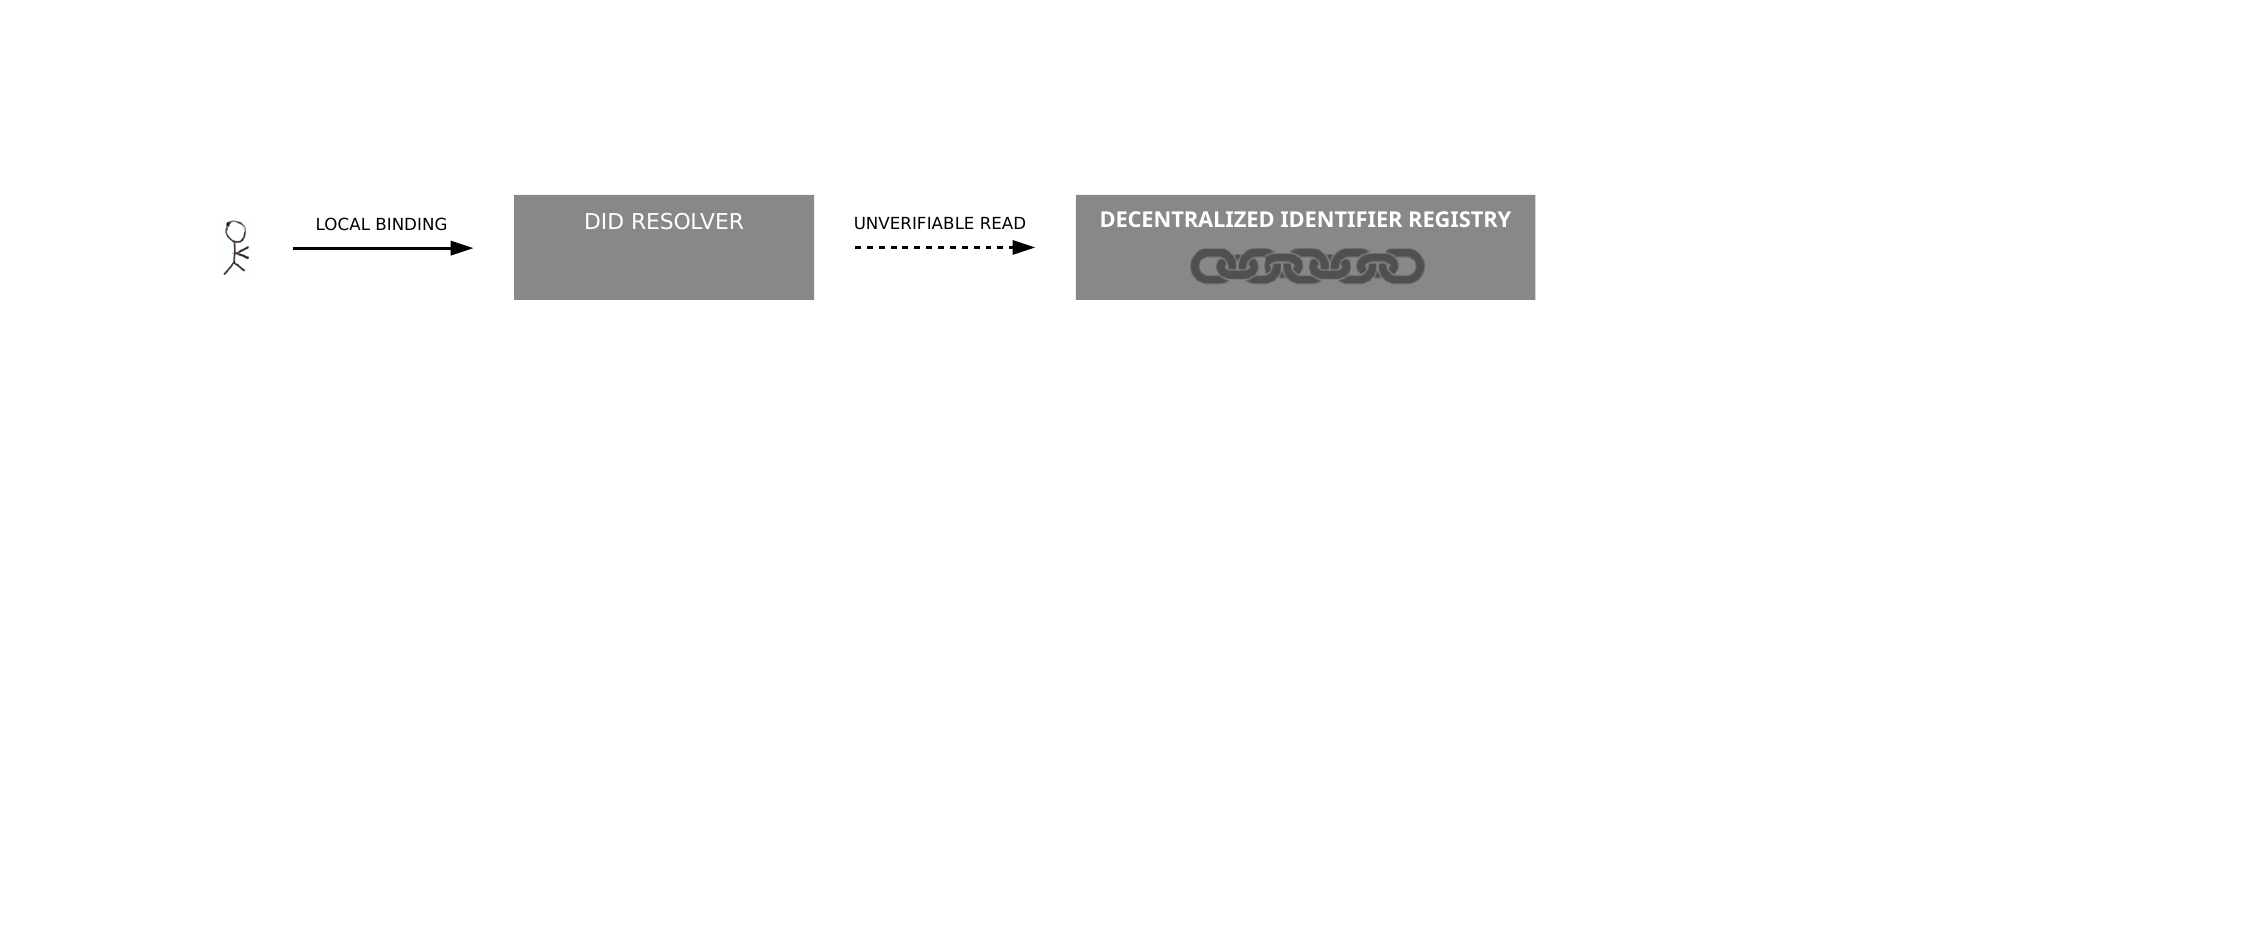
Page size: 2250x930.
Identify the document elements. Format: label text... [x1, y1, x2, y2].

text_box DECENTRALIZED IDENTIFIER REGISTRY [1075, 194, 1536, 300]
text_box LOCAL BINDING [300, 207, 466, 255]
picture [1176, 238, 1435, 293]
text_box DID RESOLVER [514, 194, 815, 300]
picture [219, 217, 253, 278]
text_box UNVERIFIABLE READ [839, 206, 1042, 254]
